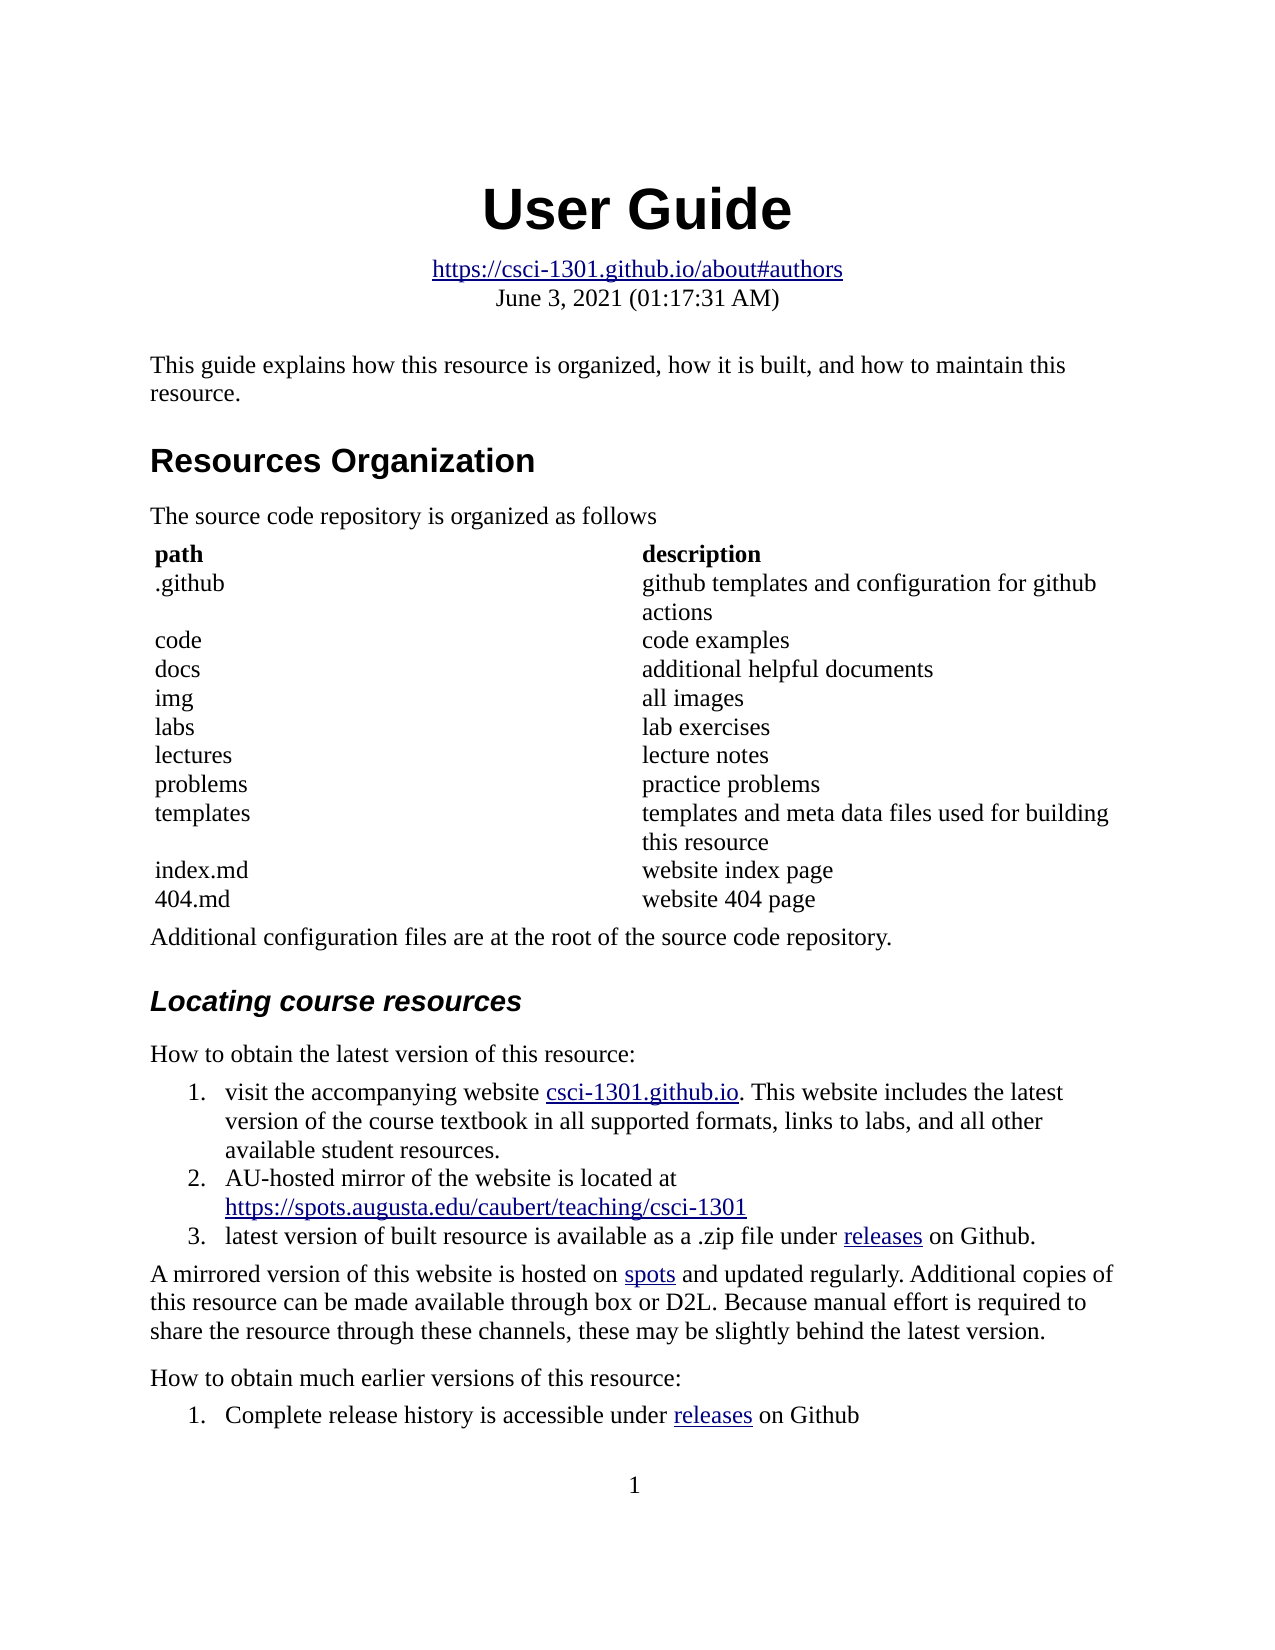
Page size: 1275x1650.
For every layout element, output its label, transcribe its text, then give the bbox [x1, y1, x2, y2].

table_cell img [150, 683, 637, 712]
list AU-hosted mirror of the website is located at https://spots.augusta.edu/caubert/teaching/csci-1301 [187, 1163, 1125, 1221]
table_cell templates [150, 798, 637, 855]
table_cell labs [150, 712, 637, 740]
table_cell docs [150, 654, 637, 683]
text This guide explains how this resource is organized, how it is built, and how to maintain this resource. [150, 350, 1125, 407]
text https://csci-1301.github.io/about#authors [150, 254, 1125, 283]
text The source code repository is organized as follows [150, 501, 1125, 530]
table_header description [638, 539, 1125, 568]
table_cell code examples [638, 625, 1125, 654]
table_cell lectures [150, 740, 637, 769]
table_cell lab exercises [638, 712, 1125, 740]
text How to obtain the latest version of this resource: [150, 1039, 1125, 1068]
list visit the accompanying website csci-1301.github.io. This website includes the latest version of the course textbook in all supported formats, links to labs, and all other available student resources. [187, 1077, 1125, 1163]
subtitle Resources Organization [150, 441, 1125, 480]
subtitle Locating course resources [150, 984, 1125, 1018]
title User Guide [150, 175, 1125, 242]
table_cell additional helpful documents [638, 654, 1125, 683]
table_cell problems [150, 769, 637, 798]
table_cell .github [150, 568, 637, 625]
table_cell 404.md [150, 884, 637, 913]
table_cell website 404 page [638, 884, 1125, 913]
table_cell website index page [638, 855, 1125, 884]
text A mirrored version of this website is hosted on spots and updated regularly. Additional copies of this resource can be made available through box or D2L. Because manual effort is required to share the resource through these channels, these may be slightly behind the latest version. [150, 1259, 1125, 1345]
list Complete release history is accessible under releases on Github [187, 1401, 1125, 1429]
table_cell all images [638, 683, 1125, 712]
table_cell github templates and configuration for github actions [638, 568, 1125, 625]
table_cell practice problems [638, 769, 1125, 798]
text June 3, 2021 (01:17:31 AM) [150, 283, 1125, 312]
text Additional configuration files are at the root of the source code repository. [150, 922, 1125, 951]
table_cell templates and meta data files used for building this resource [638, 798, 1125, 855]
table_cell index.md [150, 855, 637, 884]
table_cell lecture notes [638, 740, 1125, 769]
list latest version of built resource is available as a .zip file under releases on Github. [187, 1221, 1125, 1250]
table_header path [150, 539, 637, 568]
text How to obtain much earlier versions of this resource: [150, 1363, 1125, 1392]
table_cell code [150, 625, 637, 654]
